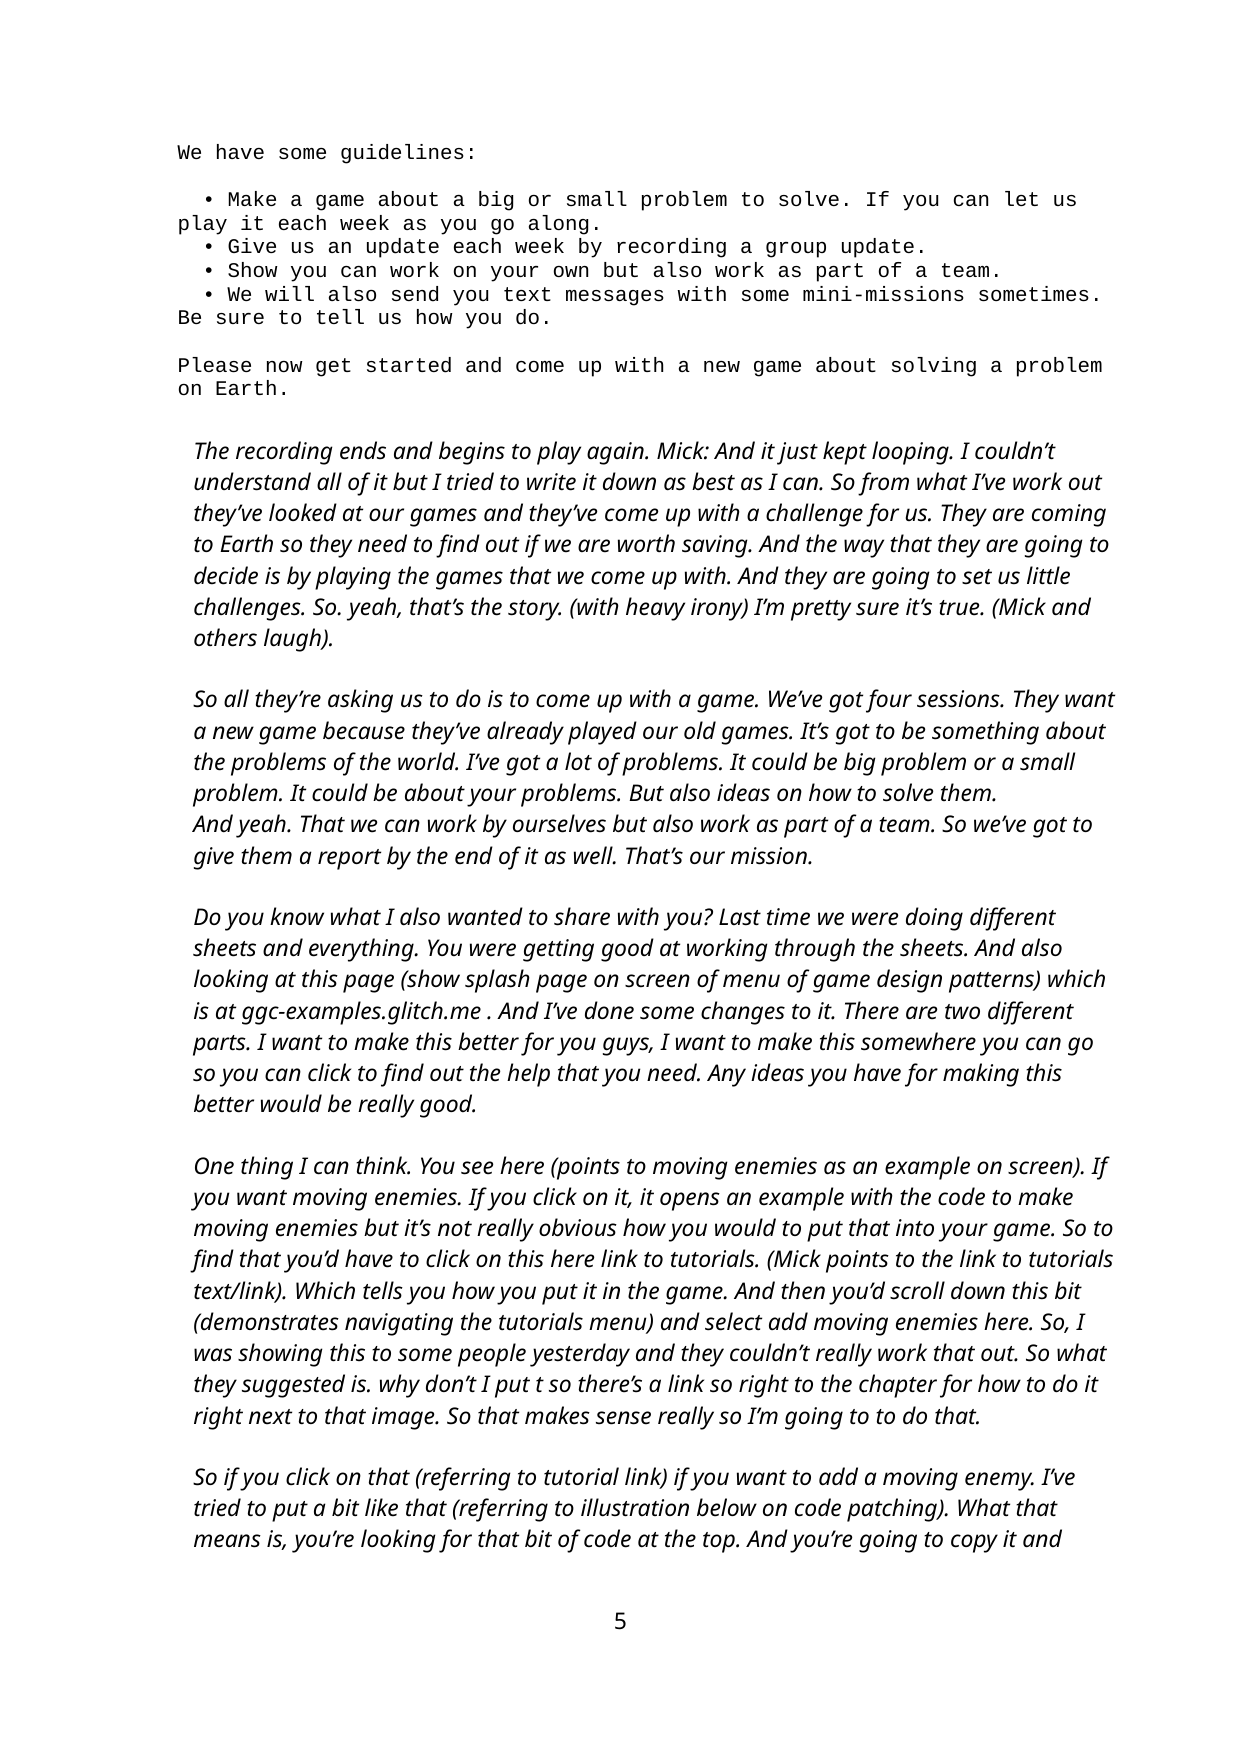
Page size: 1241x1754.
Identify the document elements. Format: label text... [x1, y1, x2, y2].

text Please now get started and come up with a new game about solving a problem on Earth. [177, 354, 1122, 402]
text We have some guidelines: [177, 142, 1122, 165]
text • Make a game about a big or small problem to solve. If you can let us play it each week as you go along. [177, 189, 1122, 236]
text So if you click on that (referring to tutorial link) if you want to add a moving enemy. I’ve tried to put a bit like that (referring to illustration below on code patching). What that means is, you’re looking for that bit of code at the top. And you’re going to copy it and [193, 1461, 1122, 1554]
text • Show you can work on your own but also work as part of a team. [177, 260, 1122, 284]
text • We will also send you text messages with some mini-missions sometimes. Be sure to tell us how you do. [177, 284, 1122, 331]
text One thing I can think. You see here (points to moving enemies as an example on screen). If you want moving enemies. If you click on it, it opens an example with the code to make moving enemies but it’s not really obvious how you would to put that into your game. So to find that you’d have to click on this here link to tutorials. (Mick points to the link to tutorials text/link). Which tells you how you put it in the game. And then you’d scroll down this bit (demonstrates navigating the tutorials menu) and select add moving enemies here. So, I was showing this to some people yesterday and they couldn’t really work that out. So what they suggested is. why don’t I put t so there’s a link so right to the chapter for how to do it right next to that image. So that makes sense really so I’m going to to do that. [193, 1149, 1122, 1431]
text Do you know what I also wanted to share with you? Last time we were doing different sheets and everything. You were getting good at working through the sheets. And also looking at this page (show splash page on screen of menu of game design patterns) which is at ggc-examples.glitch.me . And I’ve done some changes to it. There are two different parts. I want to make this better for you guys, I want to make this somewhere you can go so you can click to find out the help that you need. Any ideas you have for making this better would be really good. [193, 901, 1122, 1119]
text The recording ends and begins to play again. Mick: And it just kept looping. I couldn’t understand all of it but I tried to write it down as best as I can. So from what I’ve work out they’ve looked at our games and they’ve come up with a challenge for us. They are coming to Earth so they need to find out if we are worth saving. And the way that they are going to decide is by playing the games that we come up with. And they are going to set us little challenges. So. yeah, that’s the story. (with heavy irony) I’m pretty sure it’s true. (Mick and others laugh). [193, 434, 1122, 653]
text So all they’re asking us to do is to come up with a game. We’ve got four sessions. They want a new game because they’ve already played our old games. It’s got to be something about the problems of the world. I’ve got a lot of problems. It could be big problem or a small problem. It could be about your problems. But also ideas on how to solve them. And yeah. That we can work by ourselves but also work as part of a team. So we’ve got to give them a report by the end of it as well. That’s our mission. [193, 683, 1122, 871]
text • Give us an update each week by recording a group update. [177, 236, 1122, 260]
